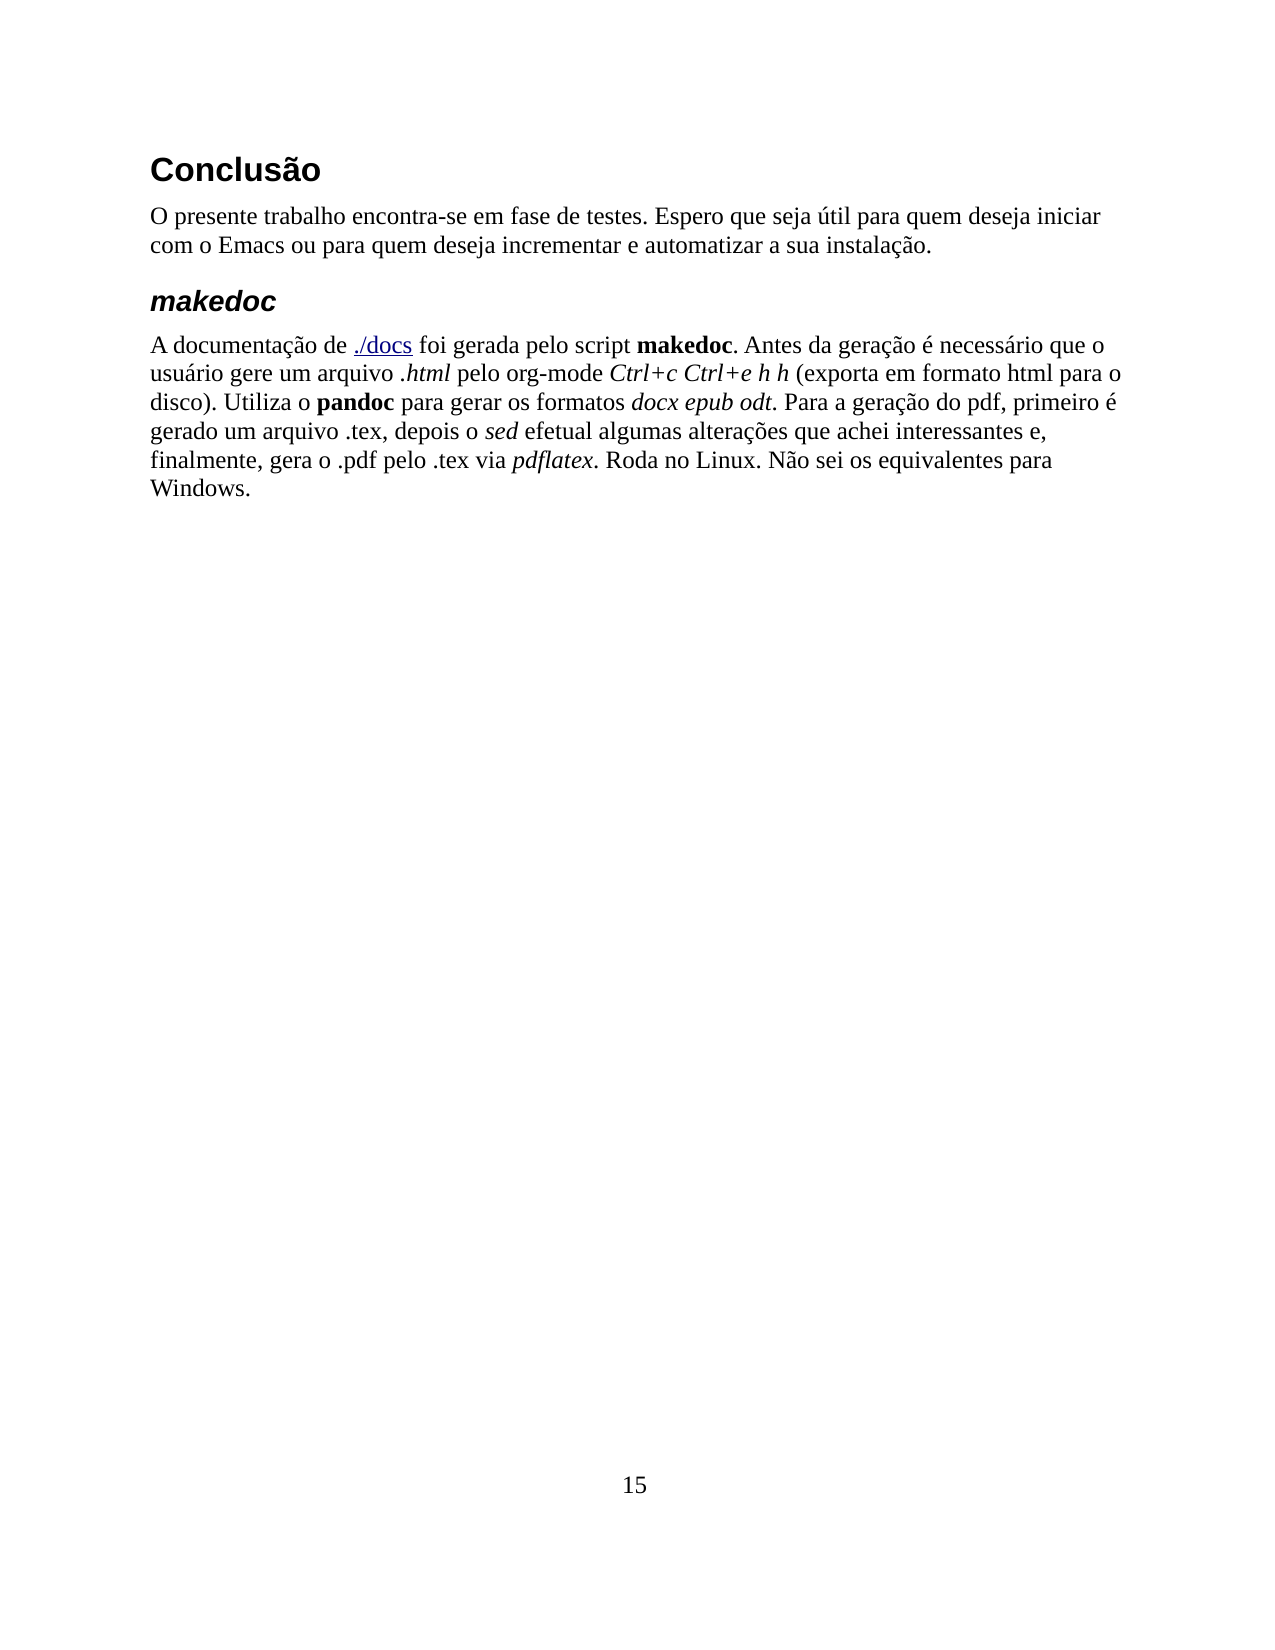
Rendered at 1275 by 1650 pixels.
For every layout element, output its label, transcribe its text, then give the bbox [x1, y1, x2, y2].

subtitle Conclusão [150, 150, 1125, 189]
subtitle makedoc [150, 284, 1125, 317]
text A documentação de ./docs foi gerada pelo script makedoc. Antes da geração é necessário que o usuário gere um arquivo .html pelo org-mode Ctrl+c Ctrl+e h h (exporta em formato html para o disco). Utiliza o pandoc para gerar os formatos docx epub odt. Para a geração do pdf, primeiro é gerado um arquivo .tex, depois o sed efetual algumas alterações que achei interessantes e, finalmente, gera o .pdf pelo .tex via pdflatex. Roda no Linux. Não sei os equivalentes para Windows. [150, 330, 1125, 502]
text O presente trabalho encontra-se em fase de testes. Espero que seja útil para quem deseja iniciar com o Emacs ou para quem deseja incrementar e automatizar a sua instalação. [150, 201, 1125, 259]
